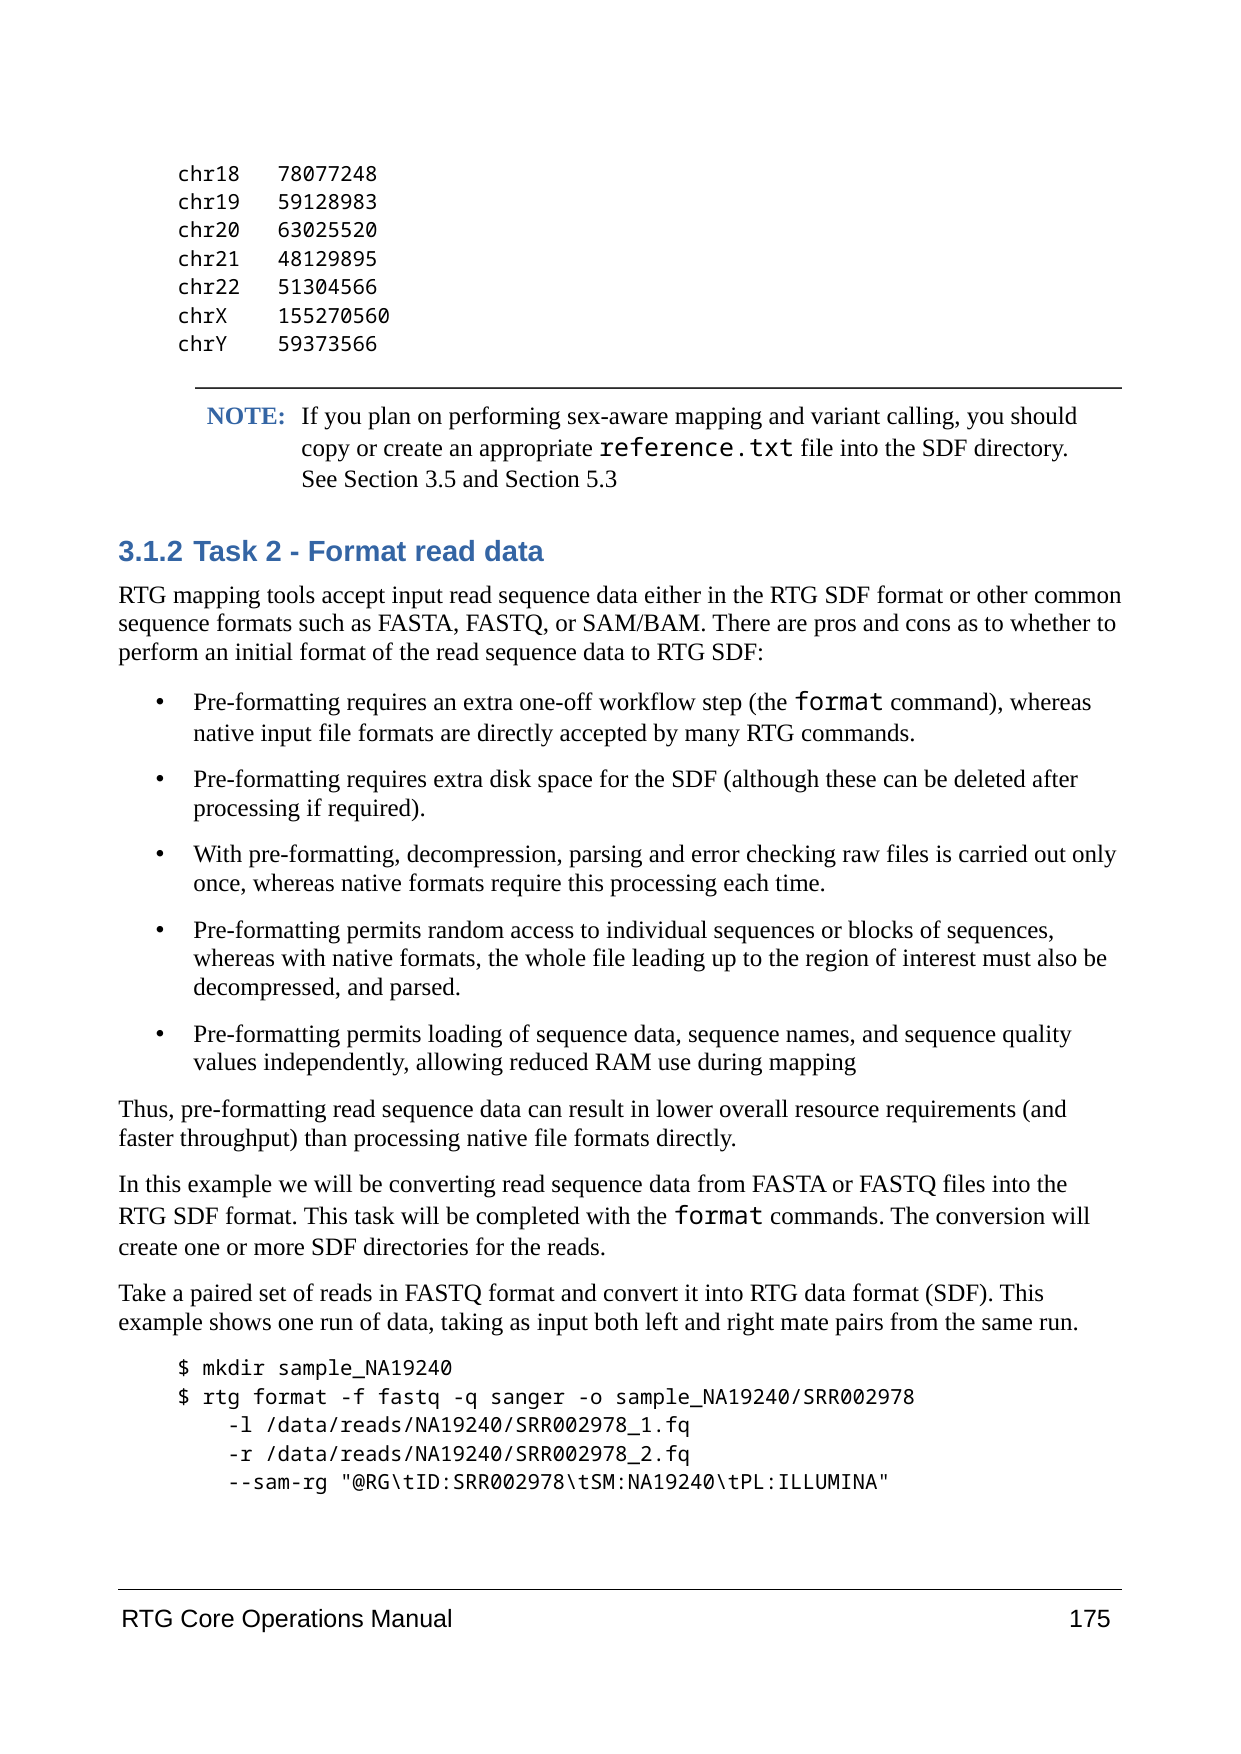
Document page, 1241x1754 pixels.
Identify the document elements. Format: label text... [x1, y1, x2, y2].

text chr19 59128983 [177, 187, 1122, 216]
text Thus, pre-formatting read sequence data can result in lower overall resource requirements (and faster throughput) than processing native file formats directly. [118, 1094, 1122, 1151]
text chrX 155270560 [177, 301, 1122, 329]
text In this example we will be converting read sequence data from FASTA or FASTQ files into the RTG SDF format. This task will be completed with the format commands. The conversion will create one or more SDF directories for the reads. [118, 1169, 1122, 1261]
text chr21 48129895 [177, 244, 1122, 272]
list Pre-formatting permits loading of sequence data, sequence names, and sequence quality values independently, allowing reduced RAM use during mapping [156, 1019, 1122, 1076]
list Pre-formatting permits random access to individual sequences or blocks of sequences, whereas with native formats, the whole file leading up to the region of interest must also be decompressed, and parsed. [156, 915, 1122, 1001]
list Pre-formatting requires extra disk space for the SDF (although these can be deleted after processing if required). [156, 764, 1122, 822]
text -l /data/reads/NA19240/SRR002978_1.fq [177, 1410, 1122, 1439]
text $ mkdir sample_NA19240 [177, 1353, 1122, 1382]
text chr22 51304566 [177, 272, 1122, 301]
text -r /data/reads/NA19240/SRR002978_2.fq [177, 1439, 1122, 1467]
text --sam-rg "@RG\tID:SRR002978\tSM:NA19240\tPL:ILLUMINA" [177, 1467, 1122, 1496]
text NOTE: If you plan on performing sex-aware mapping and variant calling, you should copy or create an appropriate reference.txt file into the SDF directory. See Section 3.5 and Section 5.3 [195, 390, 1122, 504]
text Take a paired set of reads in FASTQ format and convert it into RTG data format (SDF). This example shows one run of data, taking as input both left and right mate pairs from the same run. [118, 1278, 1122, 1336]
text $ rtg format -f fastq -q sanger -o sample_NA19240/SRR002978 [177, 1382, 1122, 1410]
text chr18 78077248 [177, 159, 1122, 187]
text chr20 63025520 [177, 216, 1122, 244]
subtitle Task 2 - Format read data [118, 534, 1122, 567]
list Pre-formatting requires an extra one-off workflow step (the format command), whereas native input file formats are directly accepted by many RTG commands. [156, 684, 1122, 747]
text chrY 59373566 [177, 329, 1122, 358]
text RTG mapping tools accept input read sequence data either in the RTG SDF format or other common sequence formats such as FASTA, FASTQ, or SAM/BAM. There are pros and cons as to whether to perform an initial format of the read sequence data to RTG SDF: [118, 580, 1122, 666]
list With pre-formatting, decompression, parsing and error checking raw files is carried out only once, whereas native formats require this processing each time. [156, 839, 1122, 897]
